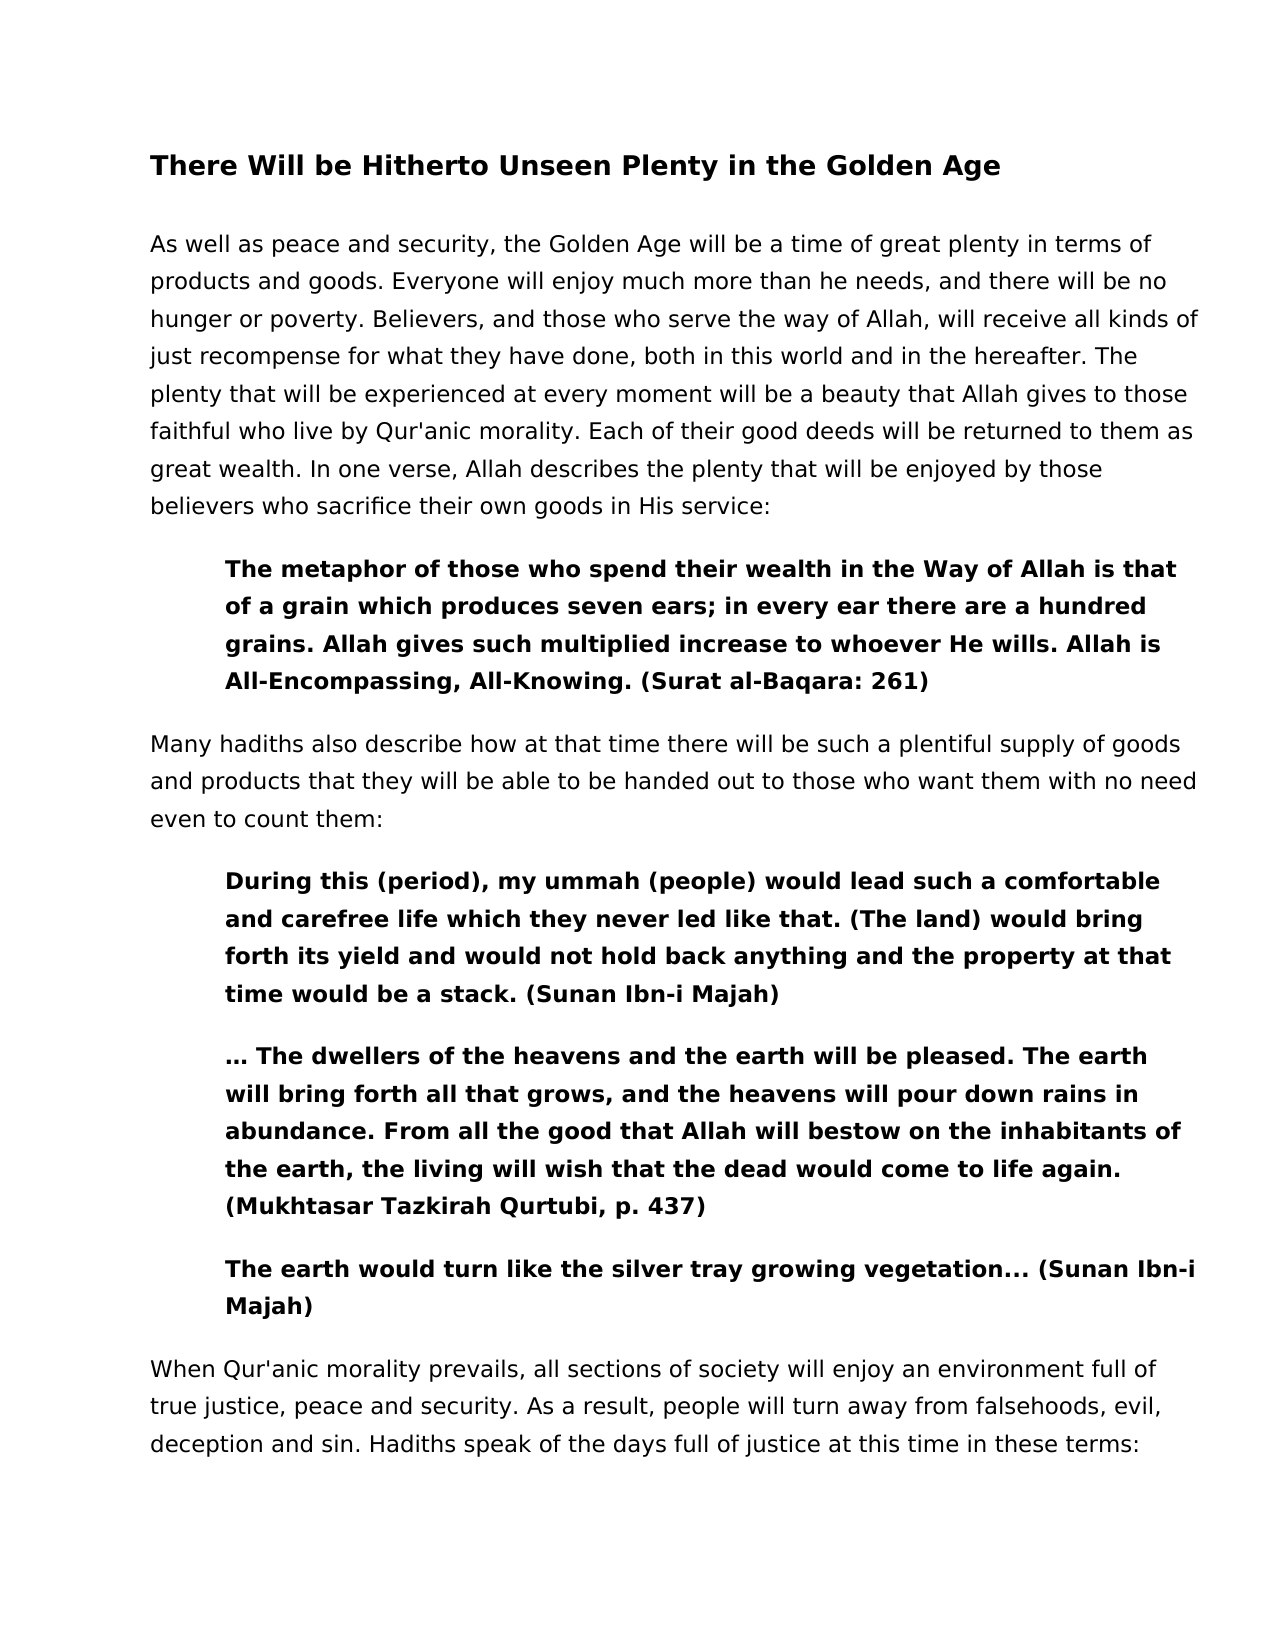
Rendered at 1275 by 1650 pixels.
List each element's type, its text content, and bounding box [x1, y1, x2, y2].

text Many hadiths also describe how at that time there will be such a plentiful supply of goods and products that they will be able to be handed out to those who want them with no need even to count them: [150, 722, 1200, 835]
text … The dwellers of the heavens and the earth will be pleased. The earth will bring forth all that grows, and the heavens will pour down rains in abundance. From all the good that Allah will bestow on the inhabitants of the earth, the living will wish that the dead would come to life again. (Mukhtasar Tazkirah Qurtubi, p. 437) [225, 1035, 1200, 1222]
subtitle There Will be Hitherto Unseen Plenty in the Golden Age [150, 150, 1200, 182]
text When Qur'anic morality prevails, all sections of society will enjoy an environment full of true justice, peace and security. As a result, people will turn away from falsehoods, evil, deception and sin. Hadiths speak of the days full of justice at this time in these terms: [150, 1347, 1200, 1460]
text The earth would turn like the silver tray growing vegetation... (Sunan Ibn-i Majah) [225, 1247, 1200, 1322]
text During this (period), my ummah (people) would lead such a comfortable and carefree life which they never led like that. (The land) would bring forth its yield and would not hold back anything and the property at that time would be a stack. (Sunan Ibn-i Majah) [225, 860, 1200, 1010]
text As well as peace and security, the Golden Age will be a time of great plenty in terms of products and goods. Everyone will enjoy much more than he needs, and there will be no hunger or poverty. Believers, and those who serve the way of Allah, will receive all kinds of just recompense for what they have done, both in this world and in the hereafter. The plenty that will be experienced at every moment will be a beauty that Allah gives to those faithful who live by Qur'anic morality. Each of their good deeds will be returned to them as great wealth. In one verse, Allah describes the plenty that will be enjoyed by those believers who sacrifice their own goods in His service: [150, 222, 1200, 522]
text The metaphor of those who spend their wealth in the Way of Allah is that of a grain which produces seven ears; in every ear there are a hundred grains. Allah gives such multiplied increase to whoever He wills. Allah is All-Encompassing, All-Knowing. (Surat al-Baqara: 261) [225, 547, 1200, 697]
